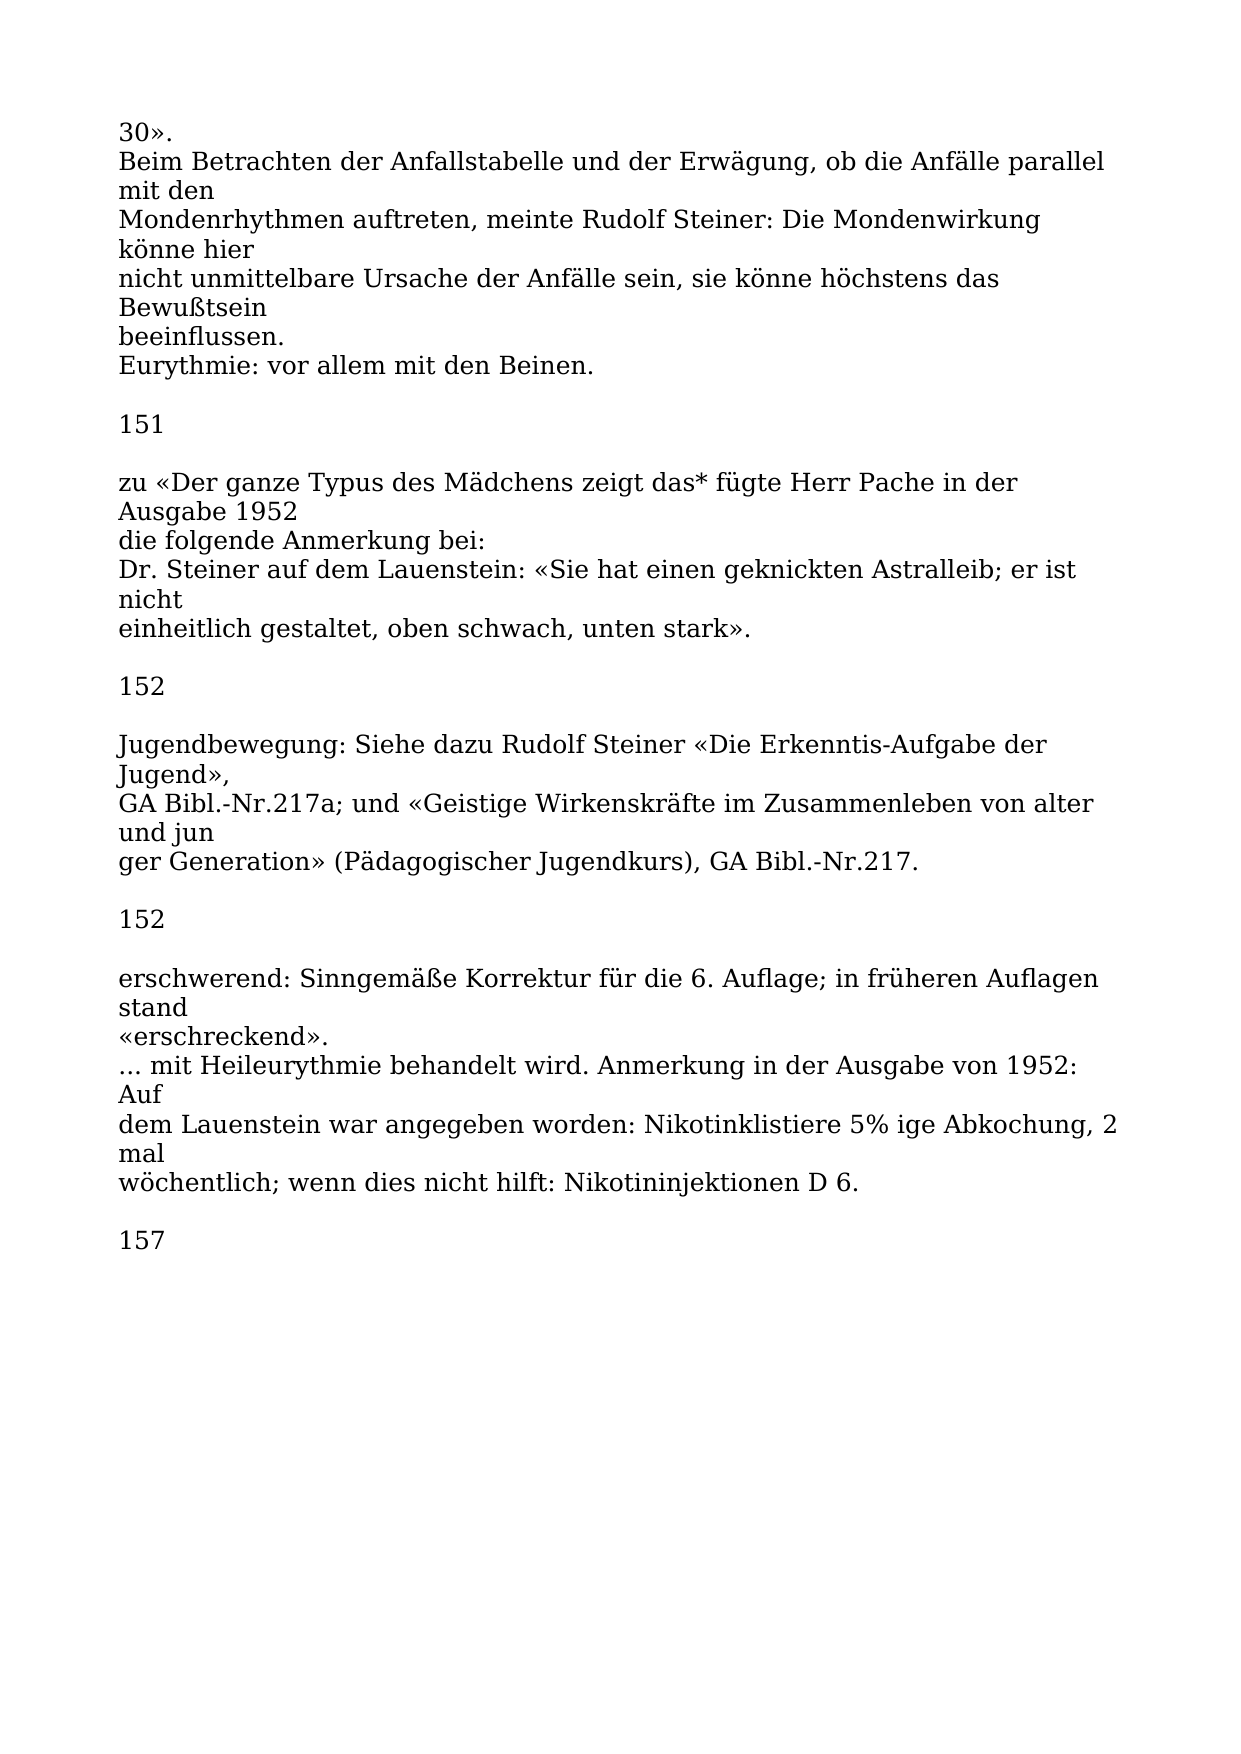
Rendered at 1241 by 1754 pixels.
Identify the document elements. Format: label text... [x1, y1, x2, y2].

text 157 [118, 1226, 1122, 1256]
text ger Generation» (Pädagogischer Jugendkurs), GA Bibl.-Nr.217. [118, 847, 1122, 876]
text 152 [118, 906, 1122, 935]
text «erschreckend». [118, 1022, 1122, 1051]
text wöchentlich; wenn dies nicht hilft: Nikotininjektionen D 6. [118, 1168, 1122, 1197]
text Dr. Steiner auf dem Lauenstein: «Sie hat einen geknickten Astralleib; er ist nicht [118, 556, 1122, 614]
text die folgende Anmerkung bei: [118, 526, 1122, 556]
text dem Lauenstein war angegeben worden: Nikotinklistiere 5% ige Abkochung, 2 mal [118, 1110, 1122, 1168]
text erschwerend: Sinngemäße Korrektur für die 6. Auflage; in früheren Auflagen stand [118, 964, 1122, 1022]
text Jugendbewegung: Siehe dazu Rudolf Steiner «Die Erkenntis-Aufgabe der Jugend», [118, 731, 1122, 789]
text zu «Der ganze Typus des Mädchens zeigt das* fügte Herr Pache in der Ausgabe 1952 [118, 468, 1122, 526]
text 30». [118, 118, 1122, 147]
text beeinflussen. [118, 322, 1122, 351]
text Mondenrhythmen auftreten, meinte Rudolf Steiner: Die Mondenwirkung könne hier [118, 206, 1122, 264]
text ... mit Heileurythmie behandelt wird. Anmerkung in der Ausgabe von 1952: Auf [118, 1051, 1122, 1110]
text Eurythmie: vor allem mit den Beinen. [118, 351, 1122, 381]
text 152 [118, 672, 1122, 701]
text 151 [118, 410, 1122, 439]
text nicht unmittelbare Ursache der Anfälle sein, sie könne höchstens das Bewußtsein [118, 264, 1122, 322]
text einheitlich gestaltet, oben schwach, unten stark». [118, 614, 1122, 643]
text GA Bibl.-Nr.217a; und «Geistige Wirkenskräfte im Zusammenleben von alter und jun [118, 789, 1122, 847]
text Beim Betrachten der Anfallstabelle und der Erwägung, ob die Anfälle parallel mit den [118, 147, 1122, 206]
